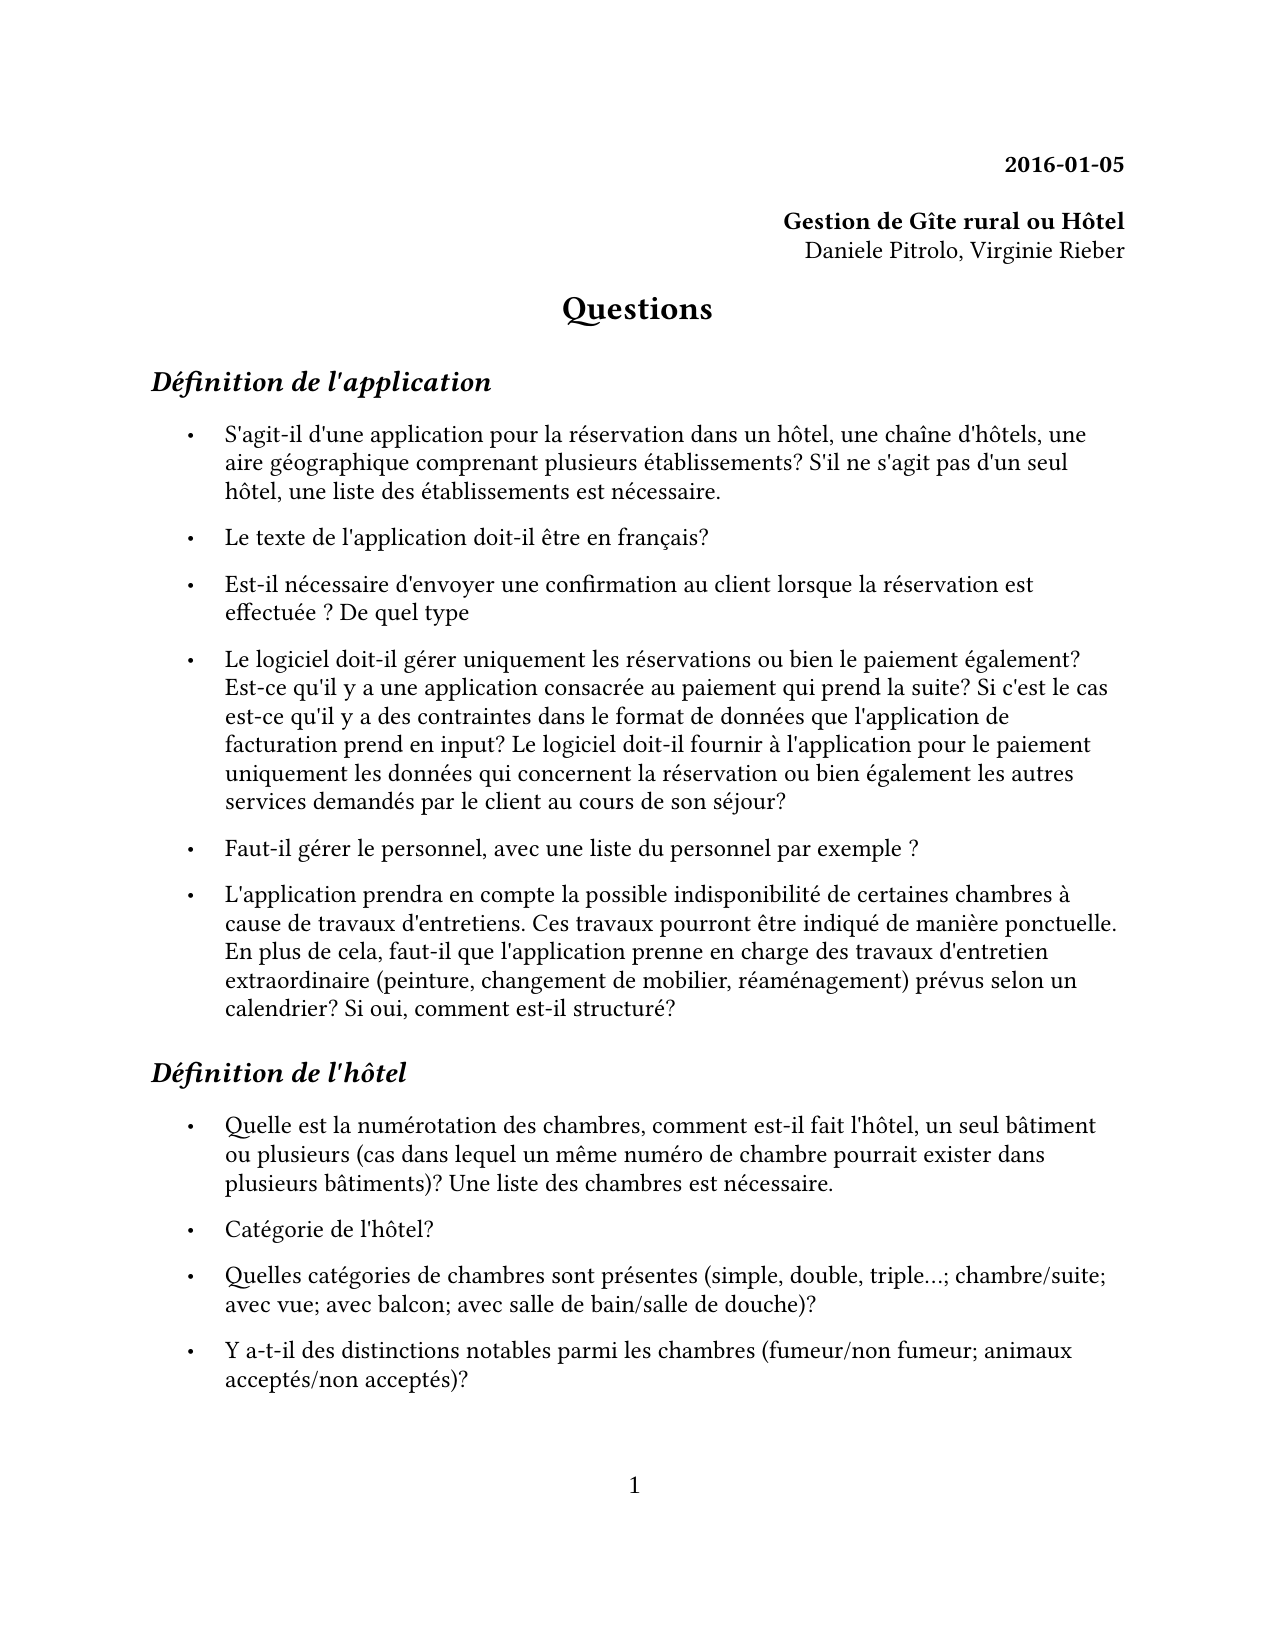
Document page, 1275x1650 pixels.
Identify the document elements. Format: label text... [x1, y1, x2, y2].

subtitle Questions [150, 289, 1125, 327]
subtitle Définition de l'hôtel [150, 1057, 1125, 1090]
list Y a-t-il des distinctions notables parmi les chambres (fumeur/non fumeur; animaux acceptés/non acceptés)? [187, 1337, 1125, 1394]
list Quelles catégories de chambres sont présentes (simple, double, triple...; chambre/suite; avec vue; avec balcon; avec salle de bain/salle de douche)? [187, 1262, 1125, 1319]
text 2016-01-05 [150, 150, 1125, 178]
list Le logiciel doit-il gérer uniquement les réservations ou bien le paiement également? Est-ce qu'il y a une application consacrée au paiement qui prend la suite? Si c'est le cas est-ce qu'il y a des contraintes dans le format de données que l'application de facturation prend en input? Le logiciel doit-il fournir à l'application pour le paiement uniquement les données qui concernent la réservation ou bien également les autres services demandés par le client au cours de son séjour? [187, 644, 1125, 816]
list Est-il nécessaire d'envoyer une confirmation au client lorsque la réservation est effectuée ? De quel type [187, 569, 1125, 627]
list Le texte de l'application doit-il être en français? [187, 523, 1125, 552]
subtitle Définition de l'application [150, 365, 1125, 398]
text Gestion de Gîte rural ou Hôtel [150, 207, 1125, 236]
text Daniele Pitrolo, Virginie Rieber [150, 236, 1125, 264]
list L'application prendra en compte la possible indisponibilité de certaines chambres à cause de travaux d'entretiens. Ces travaux pourront être indiqué de manière ponctuelle. En plus de cela, faut-il que l'application prenne en charge des travaux d'entretien extraordinaire (peinture, changement de mobilier, réaménagement) prévus selon un calendrier? Si oui, comment est-il structuré? [187, 880, 1125, 1023]
list S'agit-il d'une application pour la réservation dans un hôtel, une chaîne d'hôtels, une aire géographique comprenant plusieurs établissements? S'il ne s'agit pas d'un seul hôtel, une liste des établissements est nécessaire. [187, 419, 1125, 505]
list Faut-il gérer le personnel, avec une liste du personnel par exemple ? [187, 834, 1125, 862]
list Quelle est la numérotation des chambres, comment est-il fait l'hôtel, un seul bâtiment ou plusieurs (cas dans lequel un même numéro de chambre pourrait exister dans plusieurs bâtiments)? Une liste des chambres est nécessaire. [187, 1112, 1125, 1197]
list Catégorie de l'hôtel? [187, 1215, 1125, 1244]
